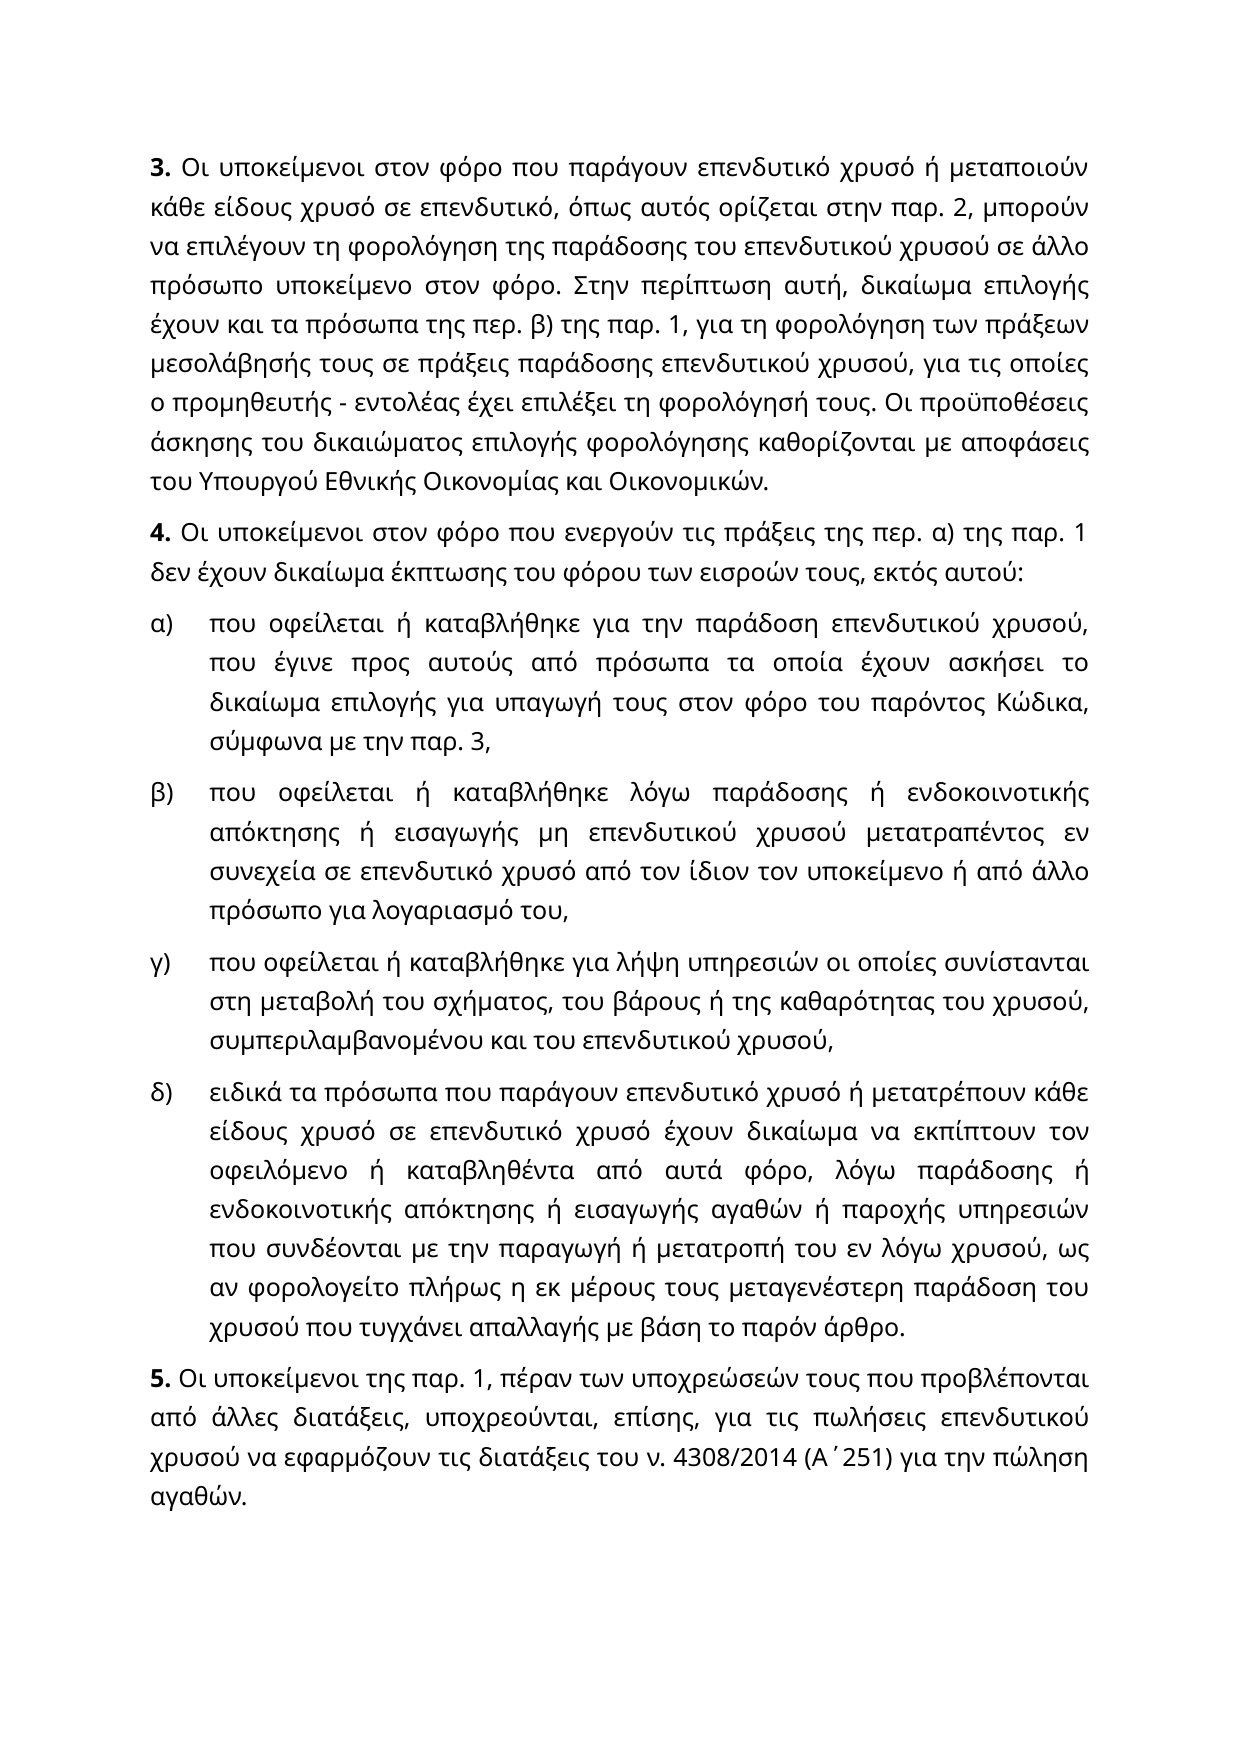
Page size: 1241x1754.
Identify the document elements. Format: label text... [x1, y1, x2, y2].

list γ) που οφείλεται ή καταβλήθηκε για λήψη υπηρεσιών οι οποίες συνίστανται στη μεταβολή του σχήματος, του βάρους ή της καθαρότητας του χρυσού, συμπεριλαμβανομένου και του επενδυτικού χρυσού, [150, 944, 1090, 1057]
list β) που οφείλεται ή καταβλήθηκε λόγω παράδοσης ή ενδοκοινοτικής απόκτησης ή εισαγωγής μη επενδυτικού χρυσού μετατραπέντος εν συνεχεία σε επενδυτικό χρυσό από τον ίδιον τον υποκείμενο ή από άλλο πρόσωπο για λογαριασμό του, [150, 775, 1090, 927]
text 5. Οι υποκείμενοι της παρ. 1, πέραν των υποχρεώσεών τους που προβλέπονται από άλλες διατάξεις, υποχρεούνται, επίσης, για τις πωλήσεις επενδυτικού χρυσού να εφαρμόζουν τις διατάξεις του ν. 4308/2014 (Α΄251) για την πώληση αγαθών. [150, 1361, 1090, 1512]
text 4. Οι υποκείμενοι στον φόρο που ενεργούν τις πράξεις της περ. α) της παρ. 1 δεν έχουν δικαίωμα έκπτωσης του φόρου των εισροών τους, εκτός αυτού: [150, 515, 1090, 588]
text 3. Οι υποκείμενοι στον φόρο που παράγουν επενδυτικό χρυσό ή μεταποιούν κάθε είδους χρυσό σε επενδυτικό, όπως αυτός ορίζεται στην παρ. 2, μπορούν να επιλέγουν τη φορολόγηση της παράδοσης του επενδυτικού χρυσού σε άλλο πρόσωπο υποκείμενο στον φόρο. Στην περίπτωση αυτή, δικαίωμα επιλογής έχουν και τα πρόσωπα της περ. β) της παρ. 1, για τη φορολόγηση των πράξεων μεσολάβησής τους σε πράξεις παράδοσης επενδυτικού χρυσού, για τις οποίες ο προμηθευτής - εντολέας έχει επιλέξει τη φορολόγησή τους. Οι προϋποθέσεις άσκησης του δικαιώματος επιλογής φορολόγησης καθορίζονται με αποφάσεις του Υπουργού Εθνικής Οικονομίας και Οικονομικών. [150, 150, 1090, 497]
list δ) ειδικά τα πρόσωπα που παράγουν επενδυτικό χρυσό ή μετατρέπουν κάθε είδους χρυσό σε επενδυτικό χρυσό έχουν δικαίωμα να εκπίπτουν τον οφειλόμενο ή καταβληθέντα από αυτά φόρο, λόγω παράδοσης ή ενδοκοινοτικής απόκτησης ή εισαγωγής αγαθών ή παροχής υπηρεσιών που συνδέονται με την παραγωγή ή μετατροπή του εν λόγω χρυσού, ως αν φορολογείτο πλήρως η εκ μέρους τους μεταγενέστερη παράδοση του χρυσού που τυγχάνει απαλλαγής με βάση το παρόν άρθρο. [150, 1074, 1090, 1343]
list α) που οφείλεται ή καταβλήθηκε για την παράδοση επενδυτικού χρυσού, που έγινε προς αυτούς από πρόσωπα τα οποία έχουν ασκήσει το δικαίωμα επιλογής για υπαγωγή τους στον φόρο του παρόντος Κώδικα, σύμφωνα με την παρ. 3, [150, 606, 1090, 757]
